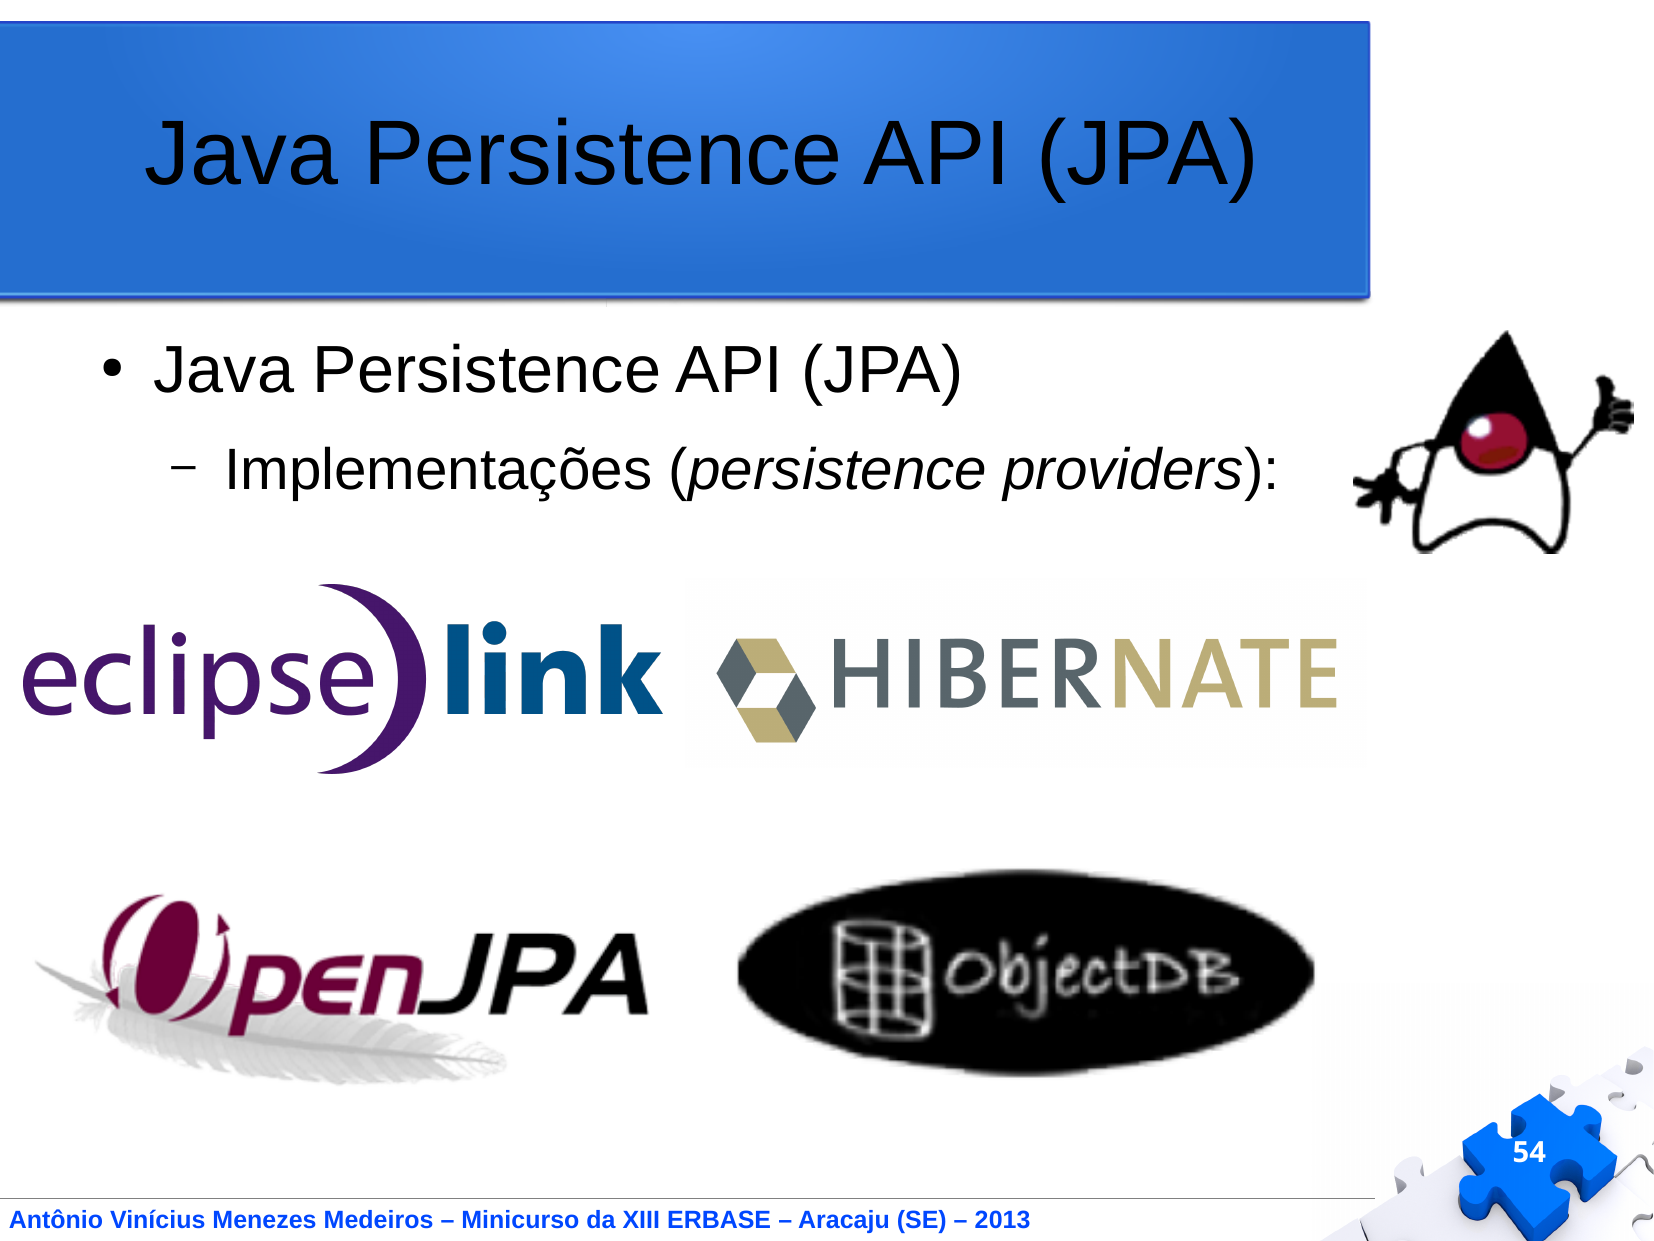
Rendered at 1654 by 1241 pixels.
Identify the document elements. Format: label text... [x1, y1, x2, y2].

picture [0, 21, 1375, 307]
list Java Persistence API (JPA) Implementações (persistence providers): [82, 332, 1356, 1182]
picture [23, 584, 663, 774]
picture [25, 885, 662, 1091]
picture [685, 578, 1367, 768]
picture [1353, 330, 1634, 554]
title Java Persistence API (JPA) [82, 49, 1323, 257]
picture [1311, 983, 1654, 1241]
picture [731, 862, 1323, 1086]
